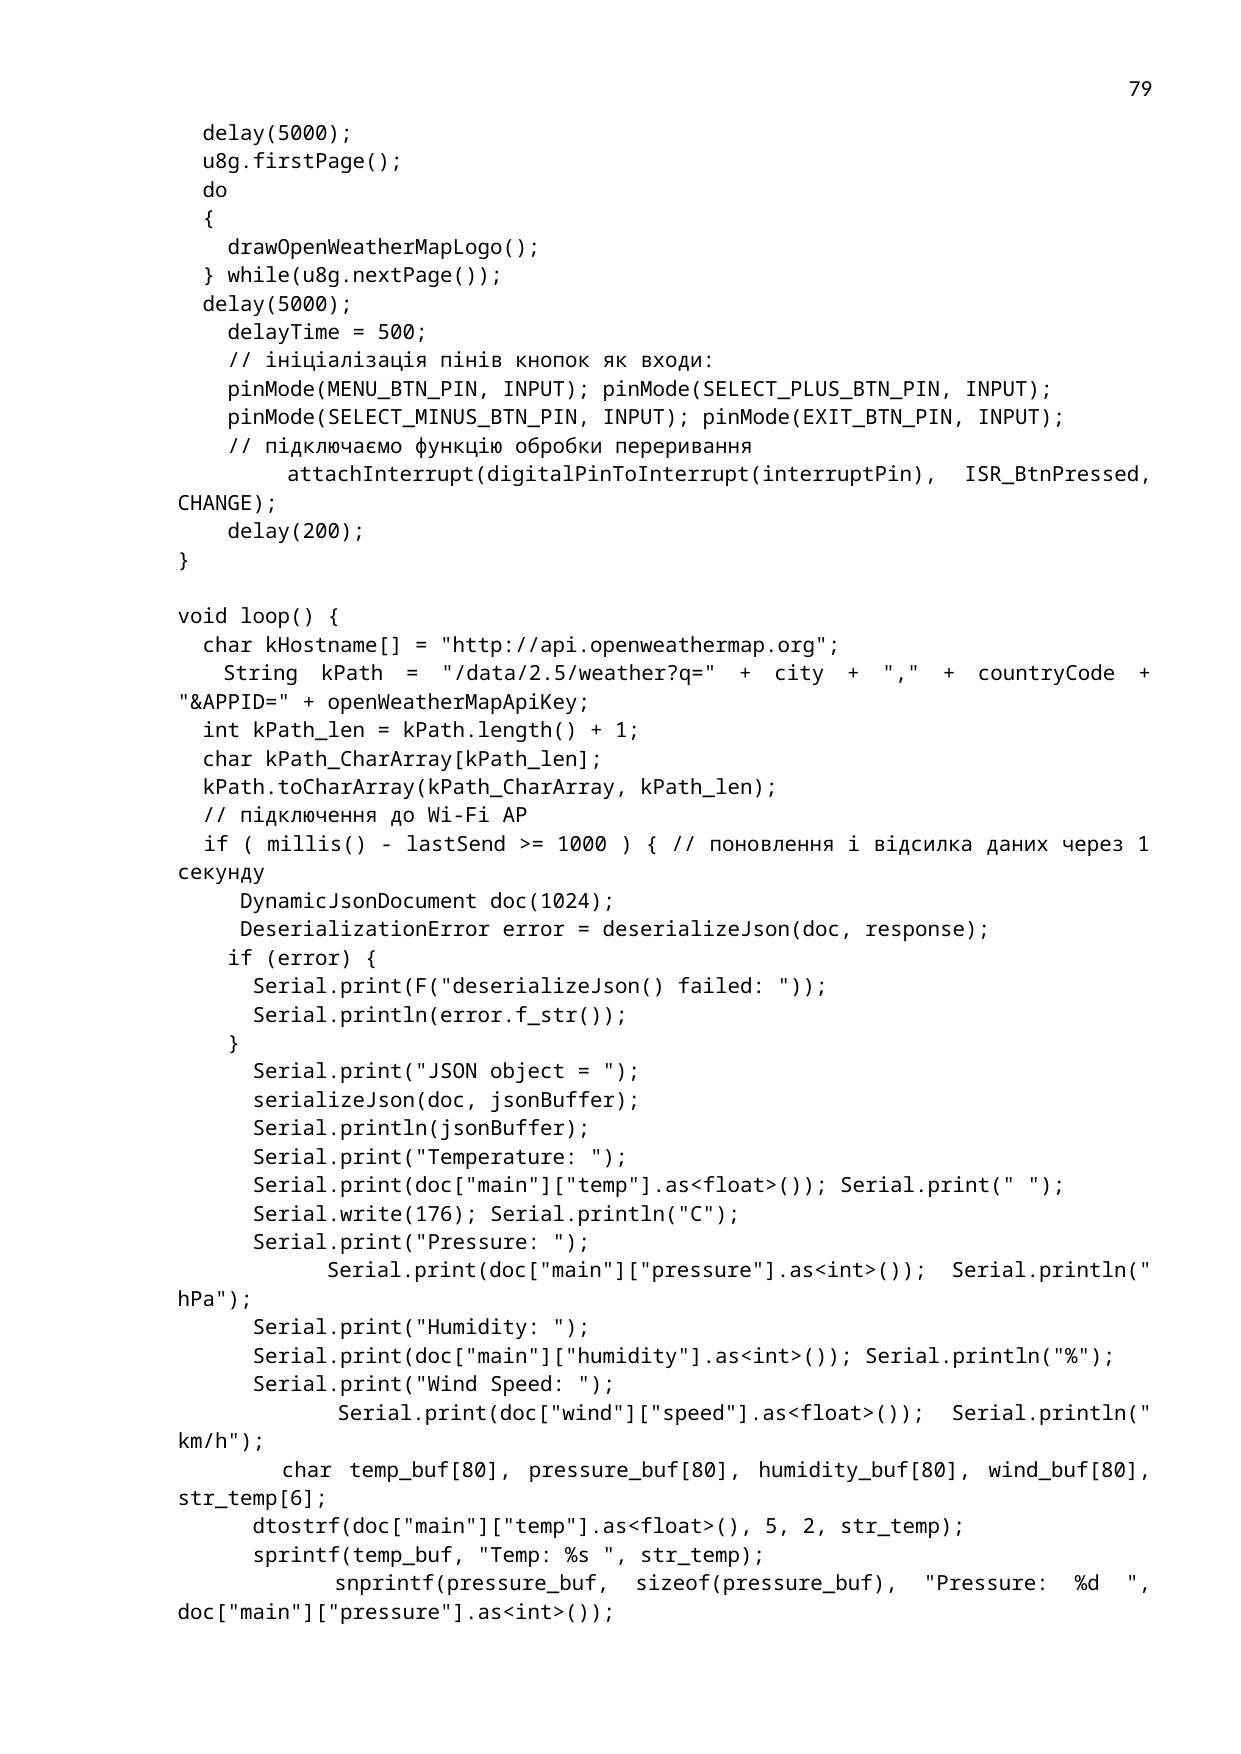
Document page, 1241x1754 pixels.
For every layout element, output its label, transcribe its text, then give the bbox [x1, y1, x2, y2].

subtitle char temp_buf[80], pressure_buf[80], humidity_buf[80], wind_buf[80], str_temp[6]; [177, 1455, 1152, 1512]
subtitle void loop() { [177, 602, 1152, 630]
subtitle Serial.write(176); Serial.println("C"); [177, 1199, 1152, 1227]
subtitle Serial.print(doc["main"]["temp"].as<float>()); Serial.print(" "); [177, 1170, 1152, 1199]
subtitle dtostrf(doc["main"]["temp"].as<float>(), 5, 2, str_temp); [177, 1512, 1152, 1540]
subtitle do [177, 175, 1152, 203]
subtitle DeserializationError error = deserializeJson(doc, response); [177, 914, 1152, 943]
subtitle delayTime = 500; [177, 317, 1152, 346]
subtitle Serial.print("Wind Speed: "); [177, 1369, 1152, 1398]
subtitle Serial.print(doc["main"]["pressure"].as<int>()); Serial.println(" hPa"); [177, 1256, 1152, 1312]
subtitle Serial.print("Temperature: "); [177, 1142, 1152, 1170]
subtitle delay(200); [177, 516, 1152, 545]
subtitle { [177, 203, 1152, 232]
subtitle // підключаємо функцію обробки переривання [177, 431, 1152, 459]
subtitle int kPath_len = kPath.length() + 1; [177, 715, 1152, 744]
subtitle DynamicJsonDocument doc(1024); [177, 886, 1152, 914]
subtitle attachInterrupt(digitalPinToInterrupt(interruptPin), ISR_BtnPressed, CHANGE); [177, 459, 1152, 516]
subtitle pinMode(SELECT_MINUS_BTN_PIN, INPUT); pinMode(EXIT_BTN_PIN, INPUT); [177, 402, 1152, 431]
subtitle char kPath_CharArray[kPath_len]; [177, 744, 1152, 772]
subtitle char kHostname[] = "http://api.openweathermap.org"; [177, 630, 1152, 658]
subtitle } [177, 1028, 1152, 1057]
subtitle } while(u8g.nextPage()); [177, 260, 1152, 289]
subtitle Serial.println(error.f_str()); [177, 1000, 1152, 1028]
subtitle } [177, 545, 1152, 573]
subtitle // ініціалізація пінів кнопок як входи: [177, 346, 1152, 374]
subtitle sprintf(temp_buf, "Temp: %s ", str_temp); [177, 1540, 1152, 1568]
subtitle // підключення до Wi-Fi AP [177, 801, 1152, 829]
subtitle Serial.print(F("deserializeJson() failed: ")); [177, 971, 1152, 1000]
subtitle if ( millis() - lastSend >= 1000 ) { // поновлення і відсилка даних через 1 секунду [177, 829, 1152, 886]
subtitle kPath.toCharArray(kPath_CharArray, kPath_len); [177, 772, 1152, 801]
subtitle Serial.println(jsonBuffer); [177, 1113, 1152, 1142]
subtitle u8g.firstPage(); [177, 147, 1152, 175]
subtitle drawOpenWeatherMapLogo(); [177, 232, 1152, 260]
subtitle delay(5000); [177, 118, 1152, 147]
subtitle Serial.print("JSON object = "); [177, 1057, 1152, 1085]
subtitle serializeJson(doc, jsonBuffer); [177, 1085, 1152, 1113]
subtitle Serial.print(doc["wind"]["speed"].as<float>()); Serial.println(" km/h"); [177, 1398, 1152, 1455]
subtitle Serial.print(doc["main"]["humidity"].as<int>()); Serial.println("%"); [177, 1341, 1152, 1369]
subtitle if (error) { [177, 943, 1152, 971]
subtitle Serial.print("Pressure: "); [177, 1227, 1152, 1256]
subtitle String kPath = "/data/2.5/weather?q=" + city + "," + countryCode + "&APPID=" + openWeatherMapApiKey; [177, 658, 1152, 715]
subtitle delay(5000); [177, 289, 1152, 317]
subtitle snprintf(pressure_buf, sizeof(pressure_buf), "Pressure: %d ", doc["main"]["pressure"].as<int>()); [177, 1568, 1152, 1625]
subtitle Serial.print("Humidity: "); [177, 1312, 1152, 1341]
subtitle pinMode(MENU_BTN_PIN, INPUT); pinMode(SELECT_PLUS_BTN_PIN, INPUT); [177, 374, 1152, 402]
